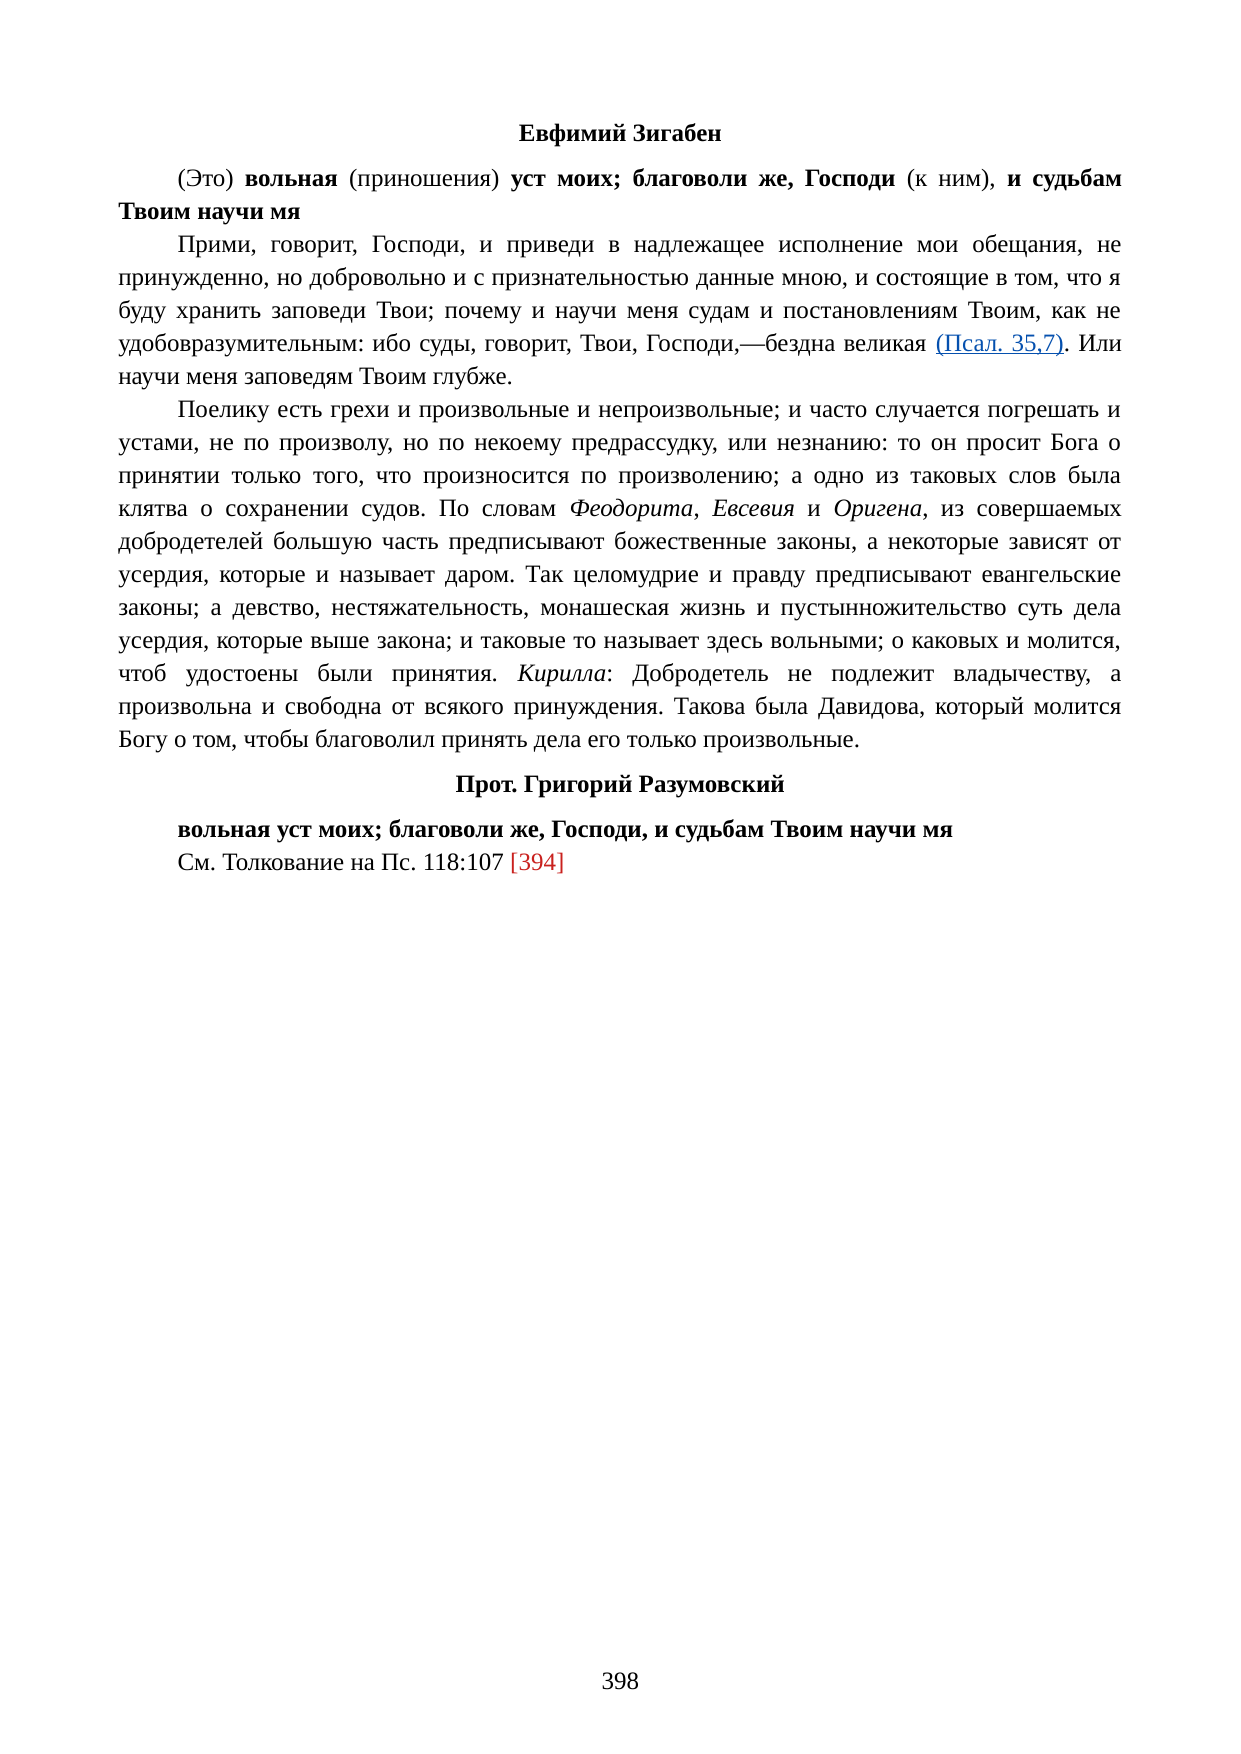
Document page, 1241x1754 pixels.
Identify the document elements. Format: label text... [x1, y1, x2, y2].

text (Это) вольная (приношения) уст моих; благоволи же, Господи (к ним), и судьбам Твоим научи мя [118, 163, 1122, 225]
text вольная уст моих; благоволи же, Господи, и судьбам Твоим научи мя [118, 814, 1122, 843]
text Поелику есть грехи и произвольные и непроизвольные; и часто случается погрешать и устами, не по произволу, но по некоему предрассудку, или незнанию: то он просит Бога о принятии только того, что произносится по произволению; а одно из таковых слов была клятва о сохранении судов. По словам Феодорита, Евсевия и Оригена, из совершаемых добродетелей большую часть предписывают божественные законы, а некоторые зависят от усердия, которые и называет даром. Так целомудрие и правду предписывают евангельские законы; а девство, нестяжательность, монашеская жизнь и пустынножительство суть дела усердия, которые выше закона; и таковые то называет здесь вольными; о каковых и молится, чтоб удостоены были принятия. Кирилла: Добродетель не подлежит владычеству, а произвольна и свободна от всякого принуждения. Такова была Давидова, который молится Богу о том, чтобы благоволил принять дела его только произвольные. [118, 394, 1122, 753]
text Прими, говорит, Господи, и приведи в надлежащее исполнение мои обещания, не принужденно, но добровольно и с признательностью данные мною, и состоящие в том, что я буду хранить заповеди Твои; почему и научи меня судам и постановлениям Твоим, как не удобовразумительным: ибо суды, говорит, Твои, Господи,—бездна великая (Псал. 35,7). Или научи меня заповедям Твоим глубже. [118, 229, 1122, 390]
subtitle Прот. Григорий Разумовский [118, 769, 1122, 798]
text См. Толкование на Пс. 118:107 [394] [118, 847, 1122, 876]
subtitle Евфимий Зигабен [118, 118, 1122, 147]
